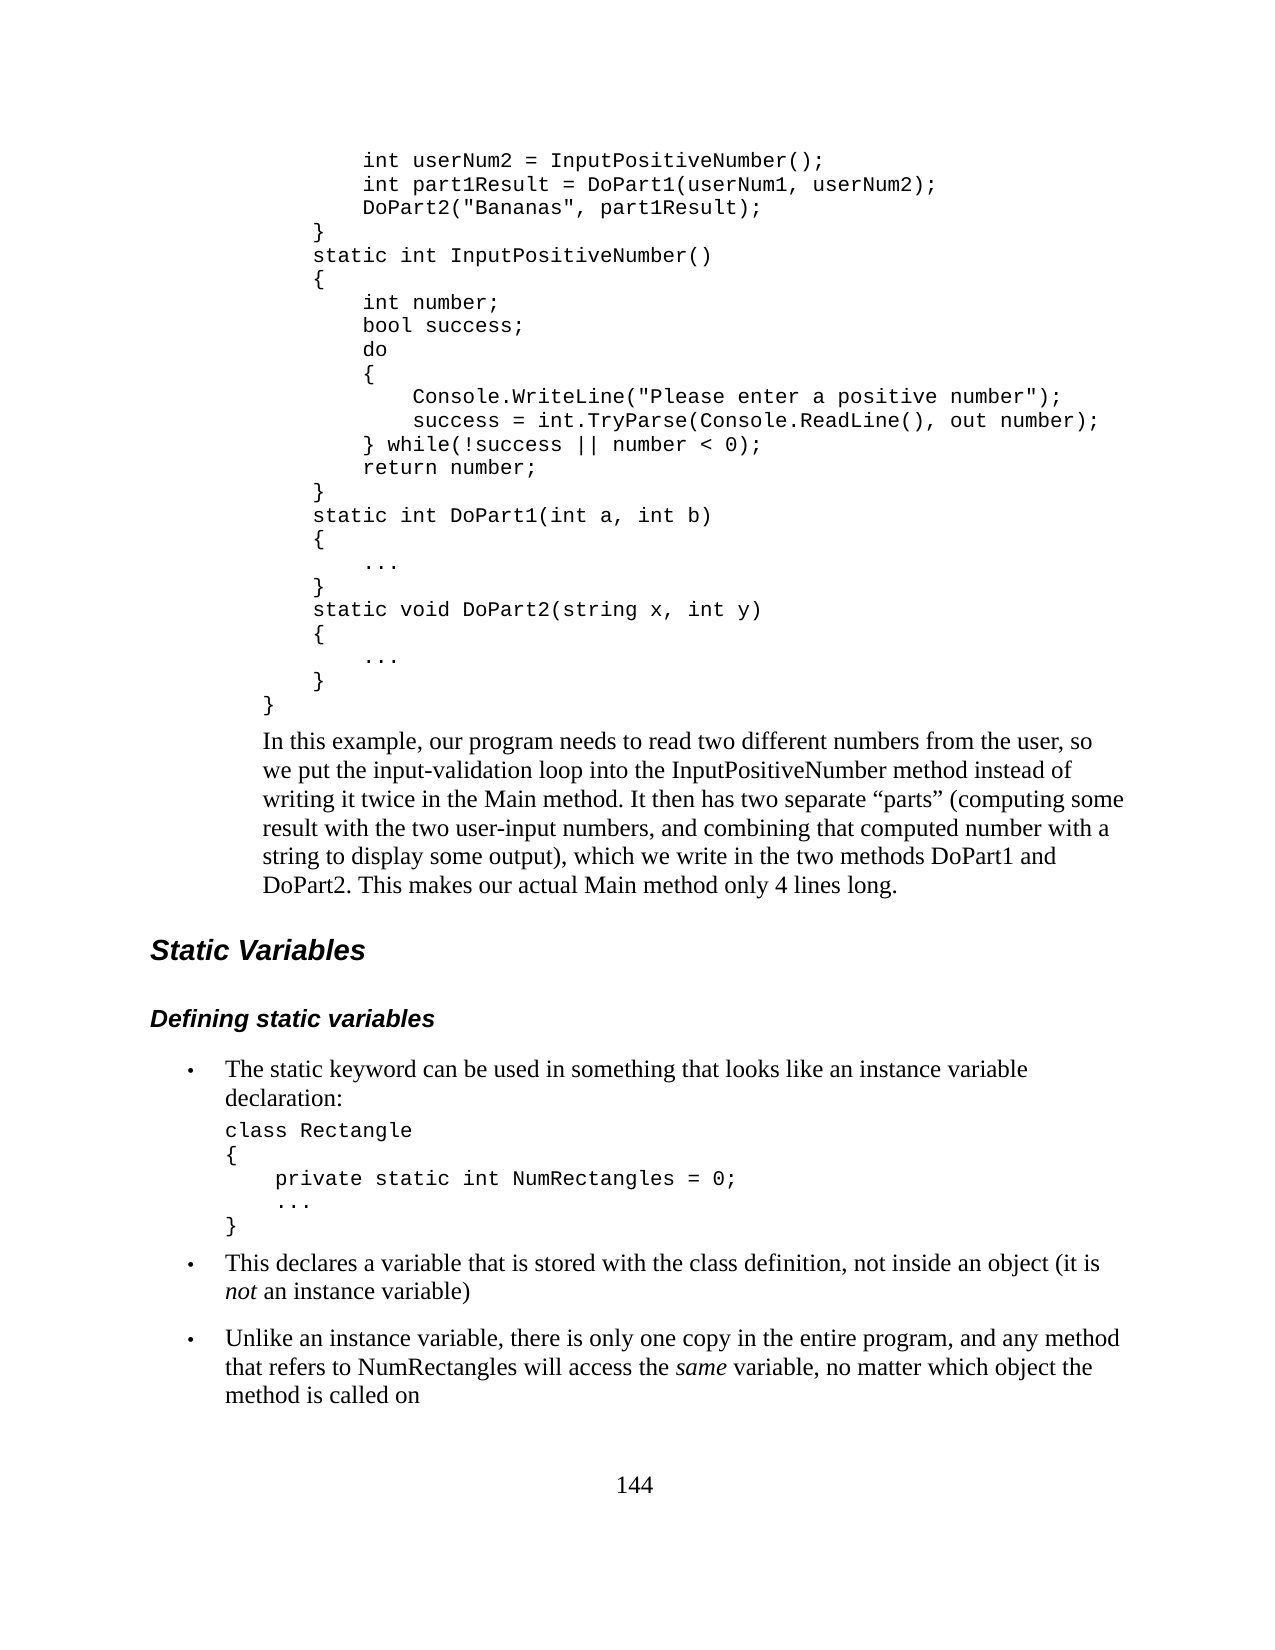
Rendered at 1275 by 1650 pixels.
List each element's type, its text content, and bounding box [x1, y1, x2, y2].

list Unlike an instance variable, there is only one copy in the entire program, and any method that refers to NumRectangles will access the same variable, no matter which object the method is called on [187, 1323, 1125, 1409]
list static int InputPositiveNumber() [225, 244, 1125, 268]
list bool success; [225, 316, 1125, 339]
list } [225, 576, 1125, 599]
list } [225, 694, 1125, 717]
list } [225, 481, 1125, 505]
list In this example, our program needs to read two different numbers from the user, so we put the input-validation loop into the InputPositiveNumber method instead of writing it twice in the Main method. It then has two separate “parts” (computing some result with the two user-input numbers, and combining that computed number with a string to display some output), which we write in the two methods DoPart1 and DoPart2. This makes our actual Main method only 4 lines long. [225, 726, 1125, 899]
subtitle Static Variables [150, 933, 1125, 966]
list } [225, 670, 1125, 694]
list ... [225, 647, 1125, 670]
subtitle Defining static variables [150, 1004, 1125, 1032]
list int part1Result = DoPart1(userNum1, userNum2); [225, 174, 1125, 197]
list { [225, 528, 1125, 552]
list DoPart2("Bananas", part1Result); [225, 197, 1125, 221]
list { [225, 268, 1125, 292]
list int number; [225, 292, 1125, 316]
list } while(!success || number < 0); [225, 434, 1125, 457]
list ... [187, 1191, 1125, 1215]
list static void DoPart2(string x, int y) [225, 599, 1125, 623]
list private static int NumRectangles = 0; [187, 1168, 1125, 1191]
list return number; [225, 457, 1125, 481]
list { [187, 1144, 1125, 1168]
list static int DoPart1(int a, int b) [225, 505, 1125, 528]
list class Rectangle [187, 1120, 1125, 1144]
list } [187, 1215, 1125, 1239]
list do [225, 339, 1125, 363]
list } [225, 221, 1125, 244]
list ... [225, 552, 1125, 576]
list { [225, 363, 1125, 386]
list int userNum2 = InputPositiveNumber(); [225, 150, 1125, 174]
list success = int.TryParse(Console.ReadLine(), out number); [225, 410, 1125, 434]
list The static keyword can be used in something that looks like an instance variable declaration: [187, 1054, 1125, 1111]
list Console.WriteLine("Please enter a positive number"); [225, 386, 1125, 410]
list { [225, 623, 1125, 647]
list This declares a variable that is stored with the class definition, not inside an object (it is not an instance variable) [187, 1248, 1125, 1305]
